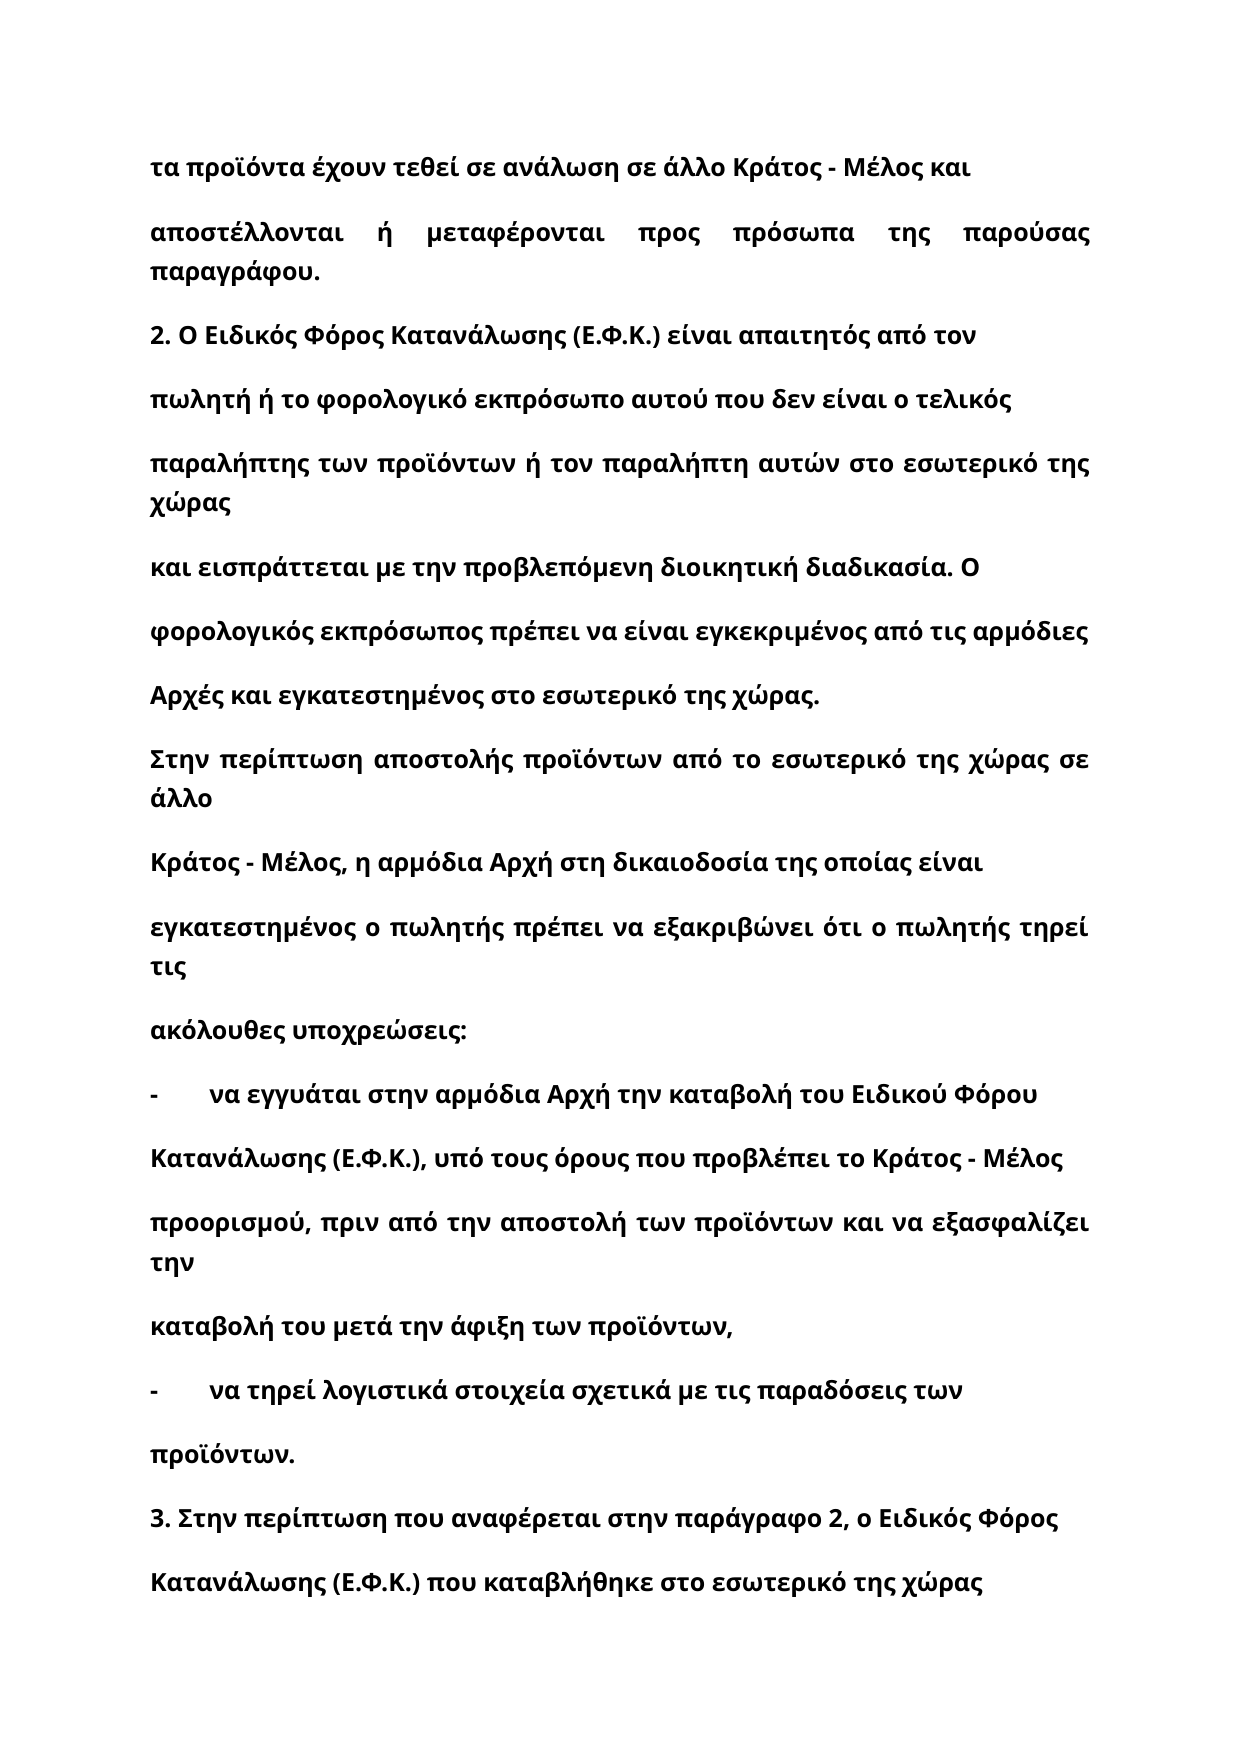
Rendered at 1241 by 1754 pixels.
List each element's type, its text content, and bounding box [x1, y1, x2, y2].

text 3. Στην περίπτωση που αναφέρεται στην παράγραφο 2, ο Ειδικός Φόρος [150, 1501, 1090, 1535]
text Στην περίπτωση αποστολής προϊόντων από το εσωτερικό της χώρας σε άλλο [150, 742, 1090, 815]
text προϊόντων. [150, 1437, 1090, 1471]
text παραλήπτης των προϊόντων ή τον παραλήπτη αυτών στο εσωτερικό της χώρας [150, 446, 1090, 519]
text Κράτος - Μέλος, η αρμόδια Αρχή στη δικαιοδοσία της οποίας είναι [150, 845, 1090, 879]
text πωλητή ή το φορολογικό εκπρόσωπο αυτού που δεν είναι ο τελικός [150, 382, 1090, 416]
text Αρχές και εγκατεστημένος στο εσωτερικό της χώρας. [150, 677, 1090, 712]
text ακόλουθες υποχρεώσεις: [150, 1012, 1090, 1047]
text 2. Ο Ειδικός Φόρος Κατανάλωσης (Ε.Φ.Κ.) είναι απαιτητός από τον [150, 317, 1090, 352]
list - να τηρεί λογιστικά στοιχεία σχετικά με τις παραδόσεις των [150, 1372, 1090, 1407]
text Κατανάλωσης (Ε.Φ.Κ.) που καταβλήθηκε στο εσωτερικό της χώρας [150, 1565, 1090, 1599]
text εγκατεστημένος ο πωλητής πρέπει να εξακριβώνει ότι ο πωλητής τηρεί τις [150, 909, 1090, 982]
text φορολογικός εκπρόσωπος πρέπει να είναι εγκεκριμένος από τις αρμόδιες [150, 613, 1090, 647]
list - να εγγυάται στην αρμόδια Αρχή την καταβολή του Ειδικού Φόρου [150, 1077, 1090, 1111]
text τα προϊόντα έχουν τεθεί σε ανάλωση σε άλλο Κράτος - Μέλος και [150, 150, 1090, 184]
text αποστέλλονται ή μεταφέρονται προς πρόσωπα της παρούσας παραγράφου. [150, 214, 1090, 287]
text καταβολή του μετά την άφιξη των προϊόντων, [150, 1308, 1090, 1342]
text προορισμού, πριν από την αποστολή των προϊόντων και να εξασφαλίζει την [150, 1205, 1090, 1278]
text Κατανάλωσης (Ε.Φ.Κ.), υπό τους όρους που προβλέπει το Κράτος - Μέλος [150, 1141, 1090, 1175]
text και εισπράττεται με την προβλεπόμενη διοικητική διαδικασία. Ο [150, 549, 1090, 583]
